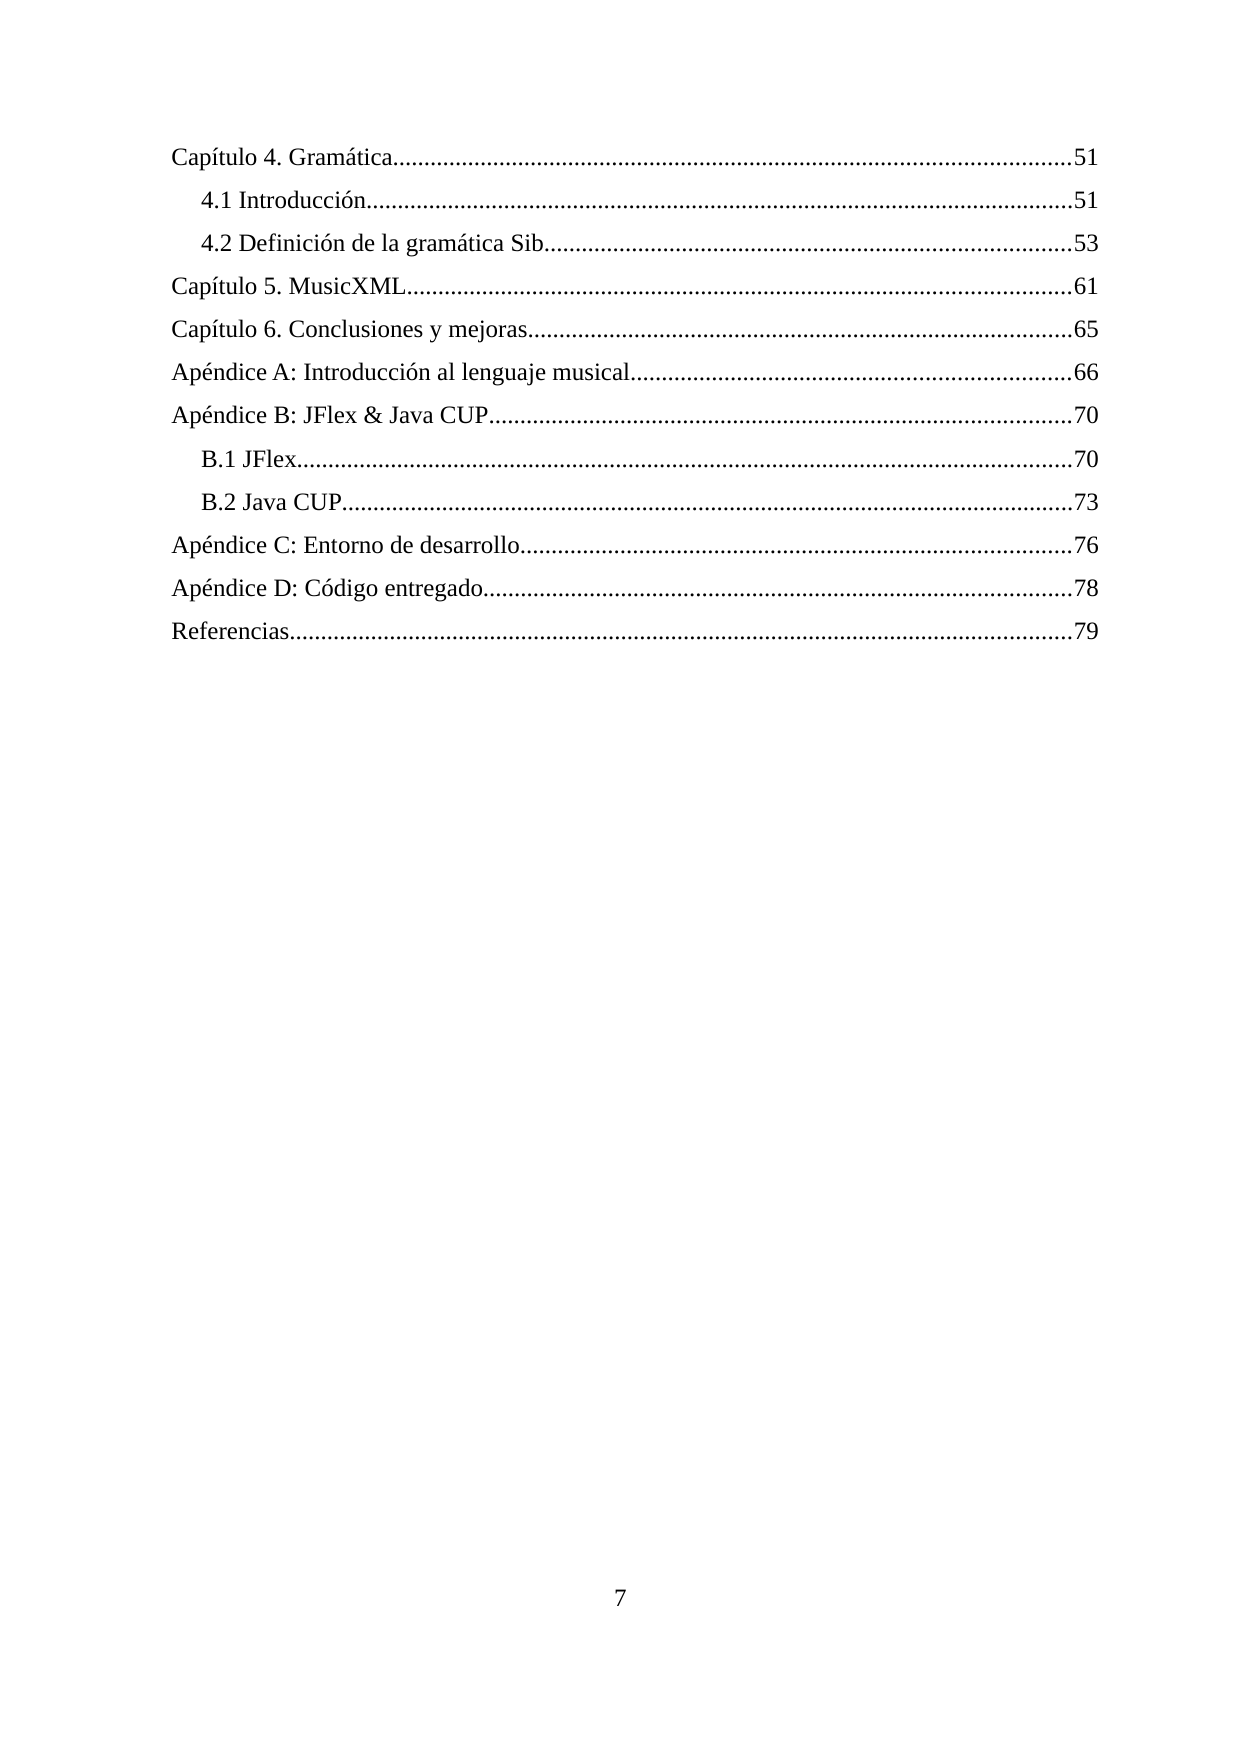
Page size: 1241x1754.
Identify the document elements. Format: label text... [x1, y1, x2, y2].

text Apéndice B: JFlex & Java CUP 70 [171, 401, 1098, 429]
text Capítulo 6. Conclusiones y mejoras 65 [171, 314, 1098, 343]
text B.2 Java CUP 73 [201, 487, 1098, 516]
text Capítulo 5. MusicXML 61 [171, 271, 1098, 300]
text Referencias 79 [171, 616, 1098, 645]
text Apéndice A: Introducción al lenguaje musical 66 [171, 357, 1098, 386]
text B.1 JFlex 70 [201, 444, 1098, 472]
text 4.2 Definición de la gramática Sib 53 [201, 228, 1098, 257]
text Capítulo 4. Gramática 51 [171, 142, 1098, 171]
text 4.1 Introducción 51 [201, 185, 1098, 214]
text Apéndice C: Entorno de desarrollo 76 [171, 530, 1098, 559]
text Apéndice D: Código entregado 78 [171, 573, 1098, 602]
